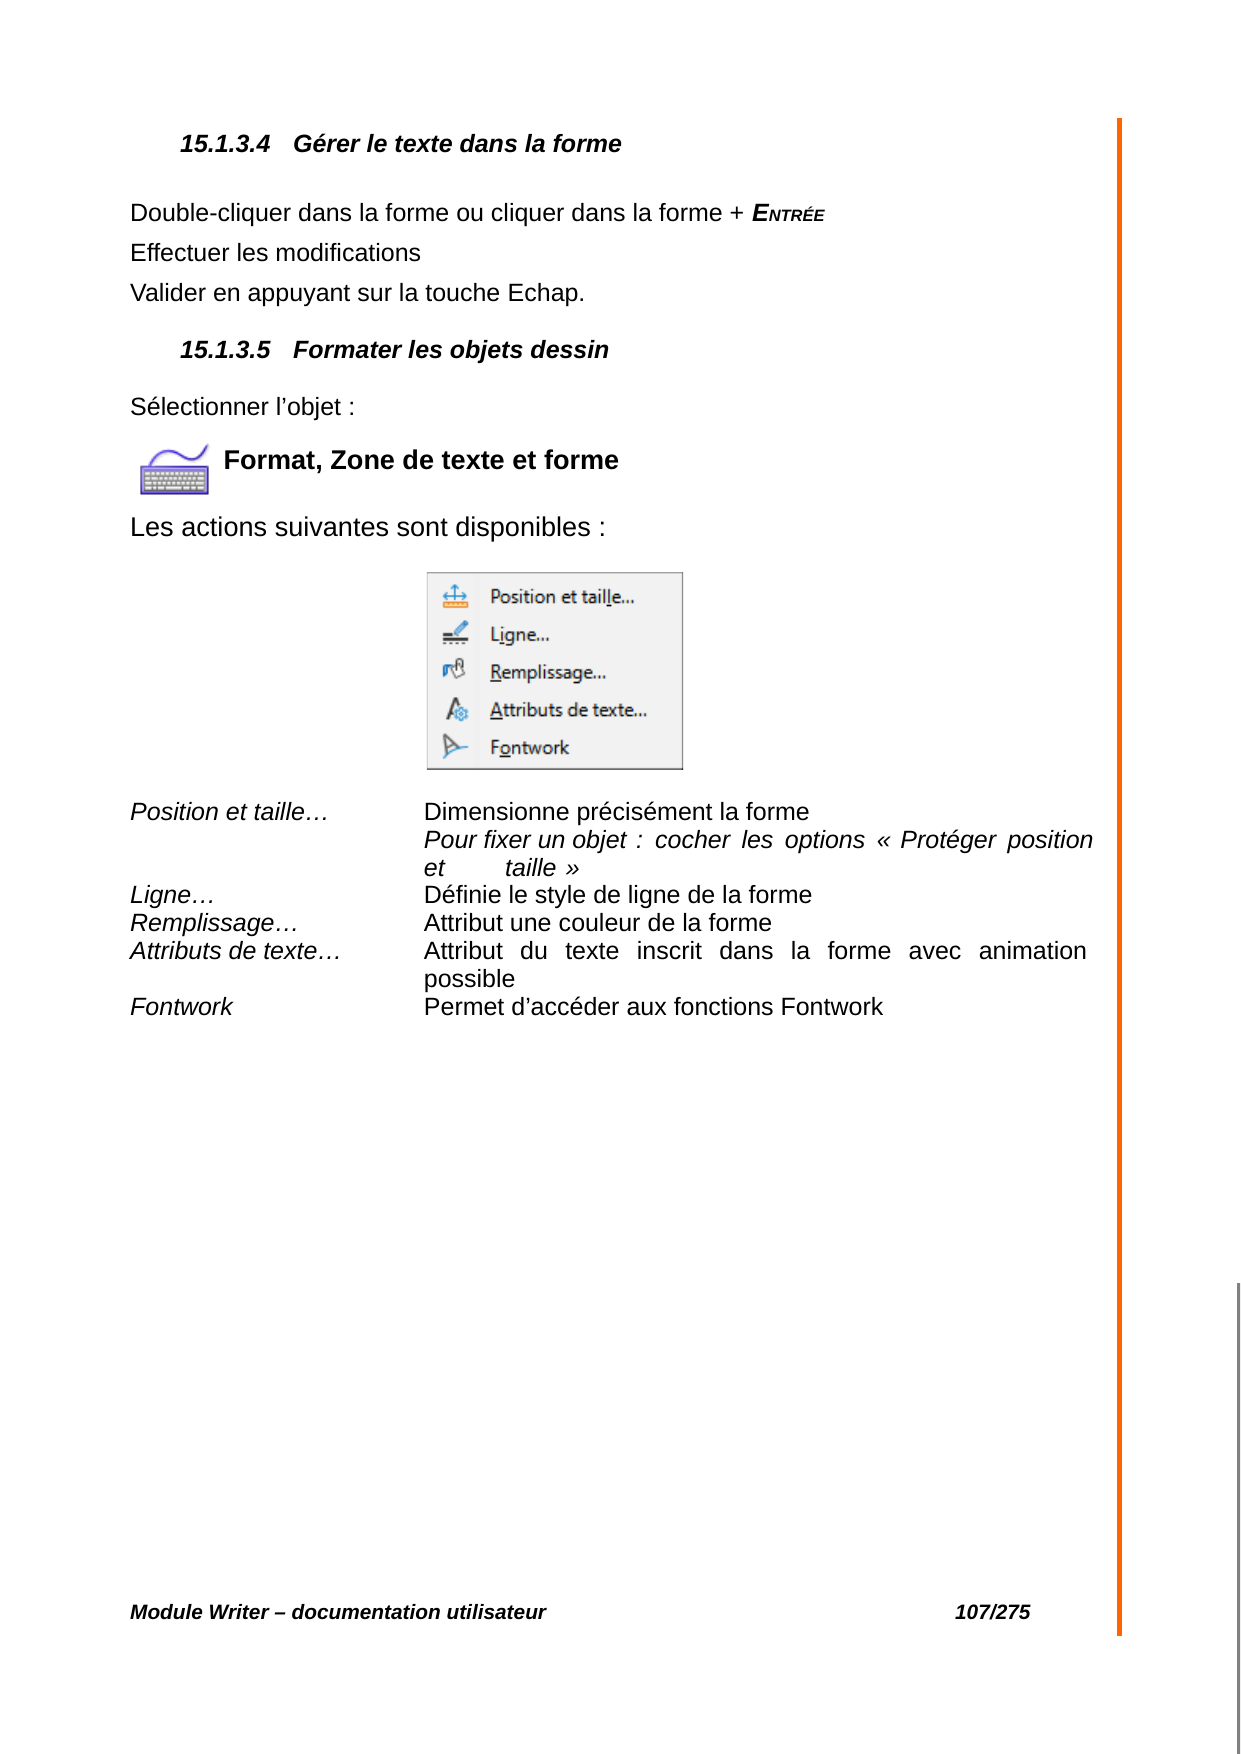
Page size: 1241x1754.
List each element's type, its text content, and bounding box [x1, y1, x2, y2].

text Position et taille… Dimensionne précisément la forme [130, 797, 1105, 825]
picture [426, 572, 684, 770]
text Valider en appuyant sur la touche Echap. [130, 278, 1105, 306]
text Double-cliquer dans la forme ou cliquer dans la forme + Entrée [130, 199, 1105, 227]
subtitle Formater les objets dessin [180, 336, 1105, 364]
text Sélectionner l’objet : [130, 393, 1105, 421]
subtitle Gérer le texte dans la forme [180, 130, 1105, 158]
text Remplissage… Attribut une couleur de la forme [130, 909, 1105, 937]
text Ligne… Définie le style de ligne de la forme [130, 881, 1105, 909]
text Attributs de texte… Attribut du texte inscrit dans la forme avec animation possible [130, 937, 1105, 993]
text Effectuer les modifications [130, 239, 1105, 267]
text Fontwork Permet d’accéder aux fonctions Fontwork [130, 993, 1105, 1021]
text Format, Zone de texte et forme [212, 445, 1105, 475]
text Pour fixer un objet : cocher les options « Protéger position et taille » [130, 825, 1105, 881]
picture [136, 433, 212, 509]
text Les actions suivantes sont disponibles : [130, 511, 1105, 543]
